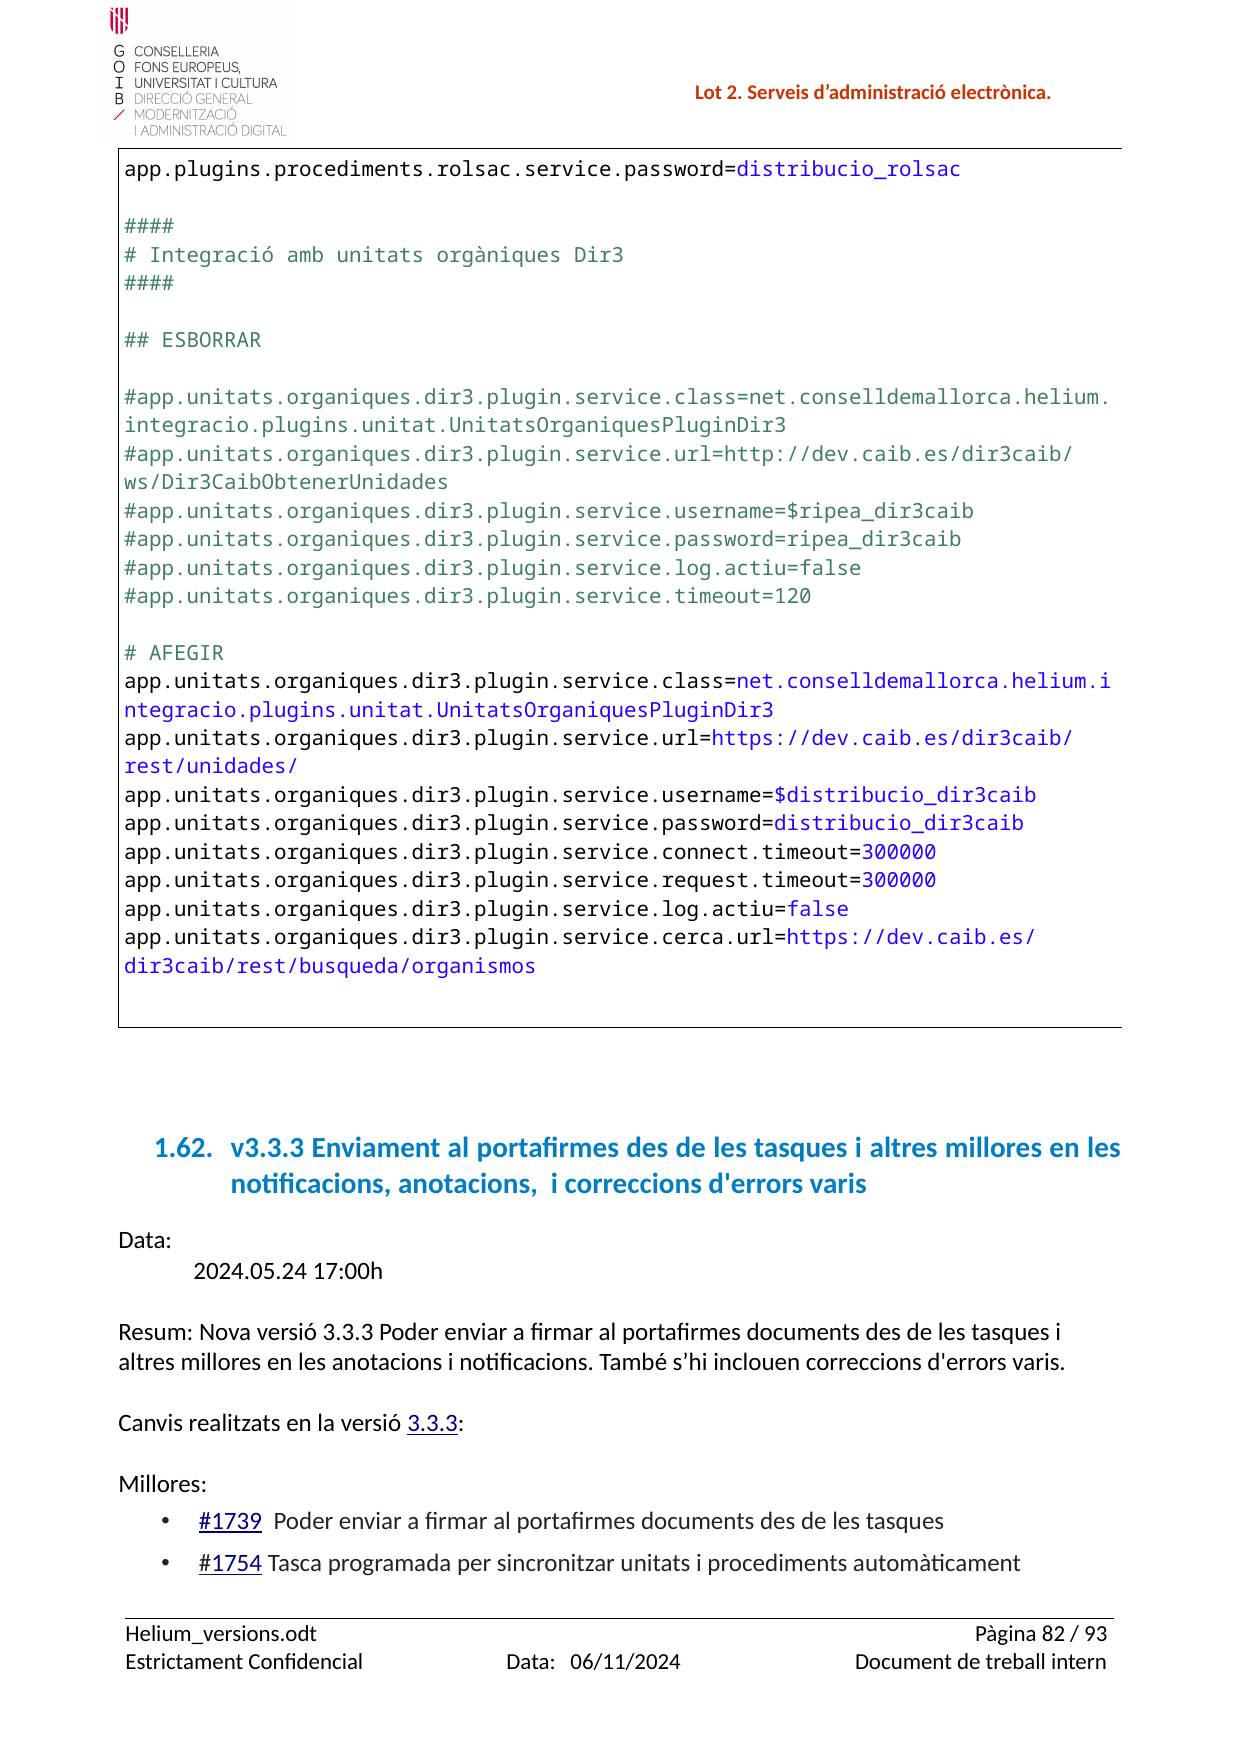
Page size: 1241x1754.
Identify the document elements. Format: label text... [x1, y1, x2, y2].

subtitle v3.3.3 Enviament al portafirmes des de les tasques i altres millores en les notificacions, anotacions, i correccions d'errors varis [153, 1129, 1122, 1201]
list #1754 Tasca programada per sincronitzar unitats i procediments automàticament [161, 1547, 1122, 1578]
text Resum: Nova versió 3.3.3 Poder enviar a firmar al portafirmes documents des de les tasques i altres millores en les anotacions i notificacions. També s’hi inclouen correccions d'errors varis. [118, 1316, 1122, 1377]
picture [100, 0, 297, 144]
text Canvis realitzats en la versió 3.3.3: [118, 1408, 1122, 1438]
list #1739 Poder enviar a firmar al portafirmes documents des de les tasques [161, 1505, 1122, 1536]
text Data: [118, 1224, 1122, 1255]
text 2024.05.24 17:00h [118, 1255, 1122, 1286]
text Millores: [118, 1469, 1122, 1499]
table_header app.plugins.procediments.rolsac.service.password=distribucio_rolsac #### # Integració amb unitats orgàniques Dir3 #### ## ESBORRAR #app.unitats.organiques.dir3.plugin.service.class=net.conselldemallorca.helium.integracio.plugins.unitat.UnitatsOrganiquesPluginDir3 #app.unitats.organiques.dir3.plugin.service.url=http://dev.caib.es/dir3caib/ws/Dir3CaibObtenerUnidades #app.unitats.organiques.dir3.plugin.service.username=$ripea_dir3caib #app.unitats.organiques.dir3.plugin.service.password=ripea_dir3caib #app.unitats.organiques.dir3.plugin.service.log.actiu=false #app.unitats.organiques.dir3.plugin.service.timeout=120 # AFEGIR app.unitats.organiques.dir3.plugin.service.class=net.conselldemallorca.helium.integracio.plugins.unitat.UnitatsOrganiquesPluginDir3 app.unitats.organiques.dir3.plugin.service.url=https://dev.caib.es/dir3caib/rest/unidades/ app.unitats.organiques.dir3.plugin.service.username=$distribucio_dir3caib app.unitats.organiques.dir3.plugin.service.password=distribucio_dir3caib app.unitats.organiques.dir3.plugin.service.connect.timeout=300000 app.unitats.organiques.dir3.plugin.service.request.timeout=300000 app.unitats.organiques.dir3.plugin.service.log.actiu=false app.unitats.organiques.dir3.plugin.service.cerca.url=https://dev.caib.es/dir3caib/rest/busqueda/organismos [119, 149, 1122, 1027]
